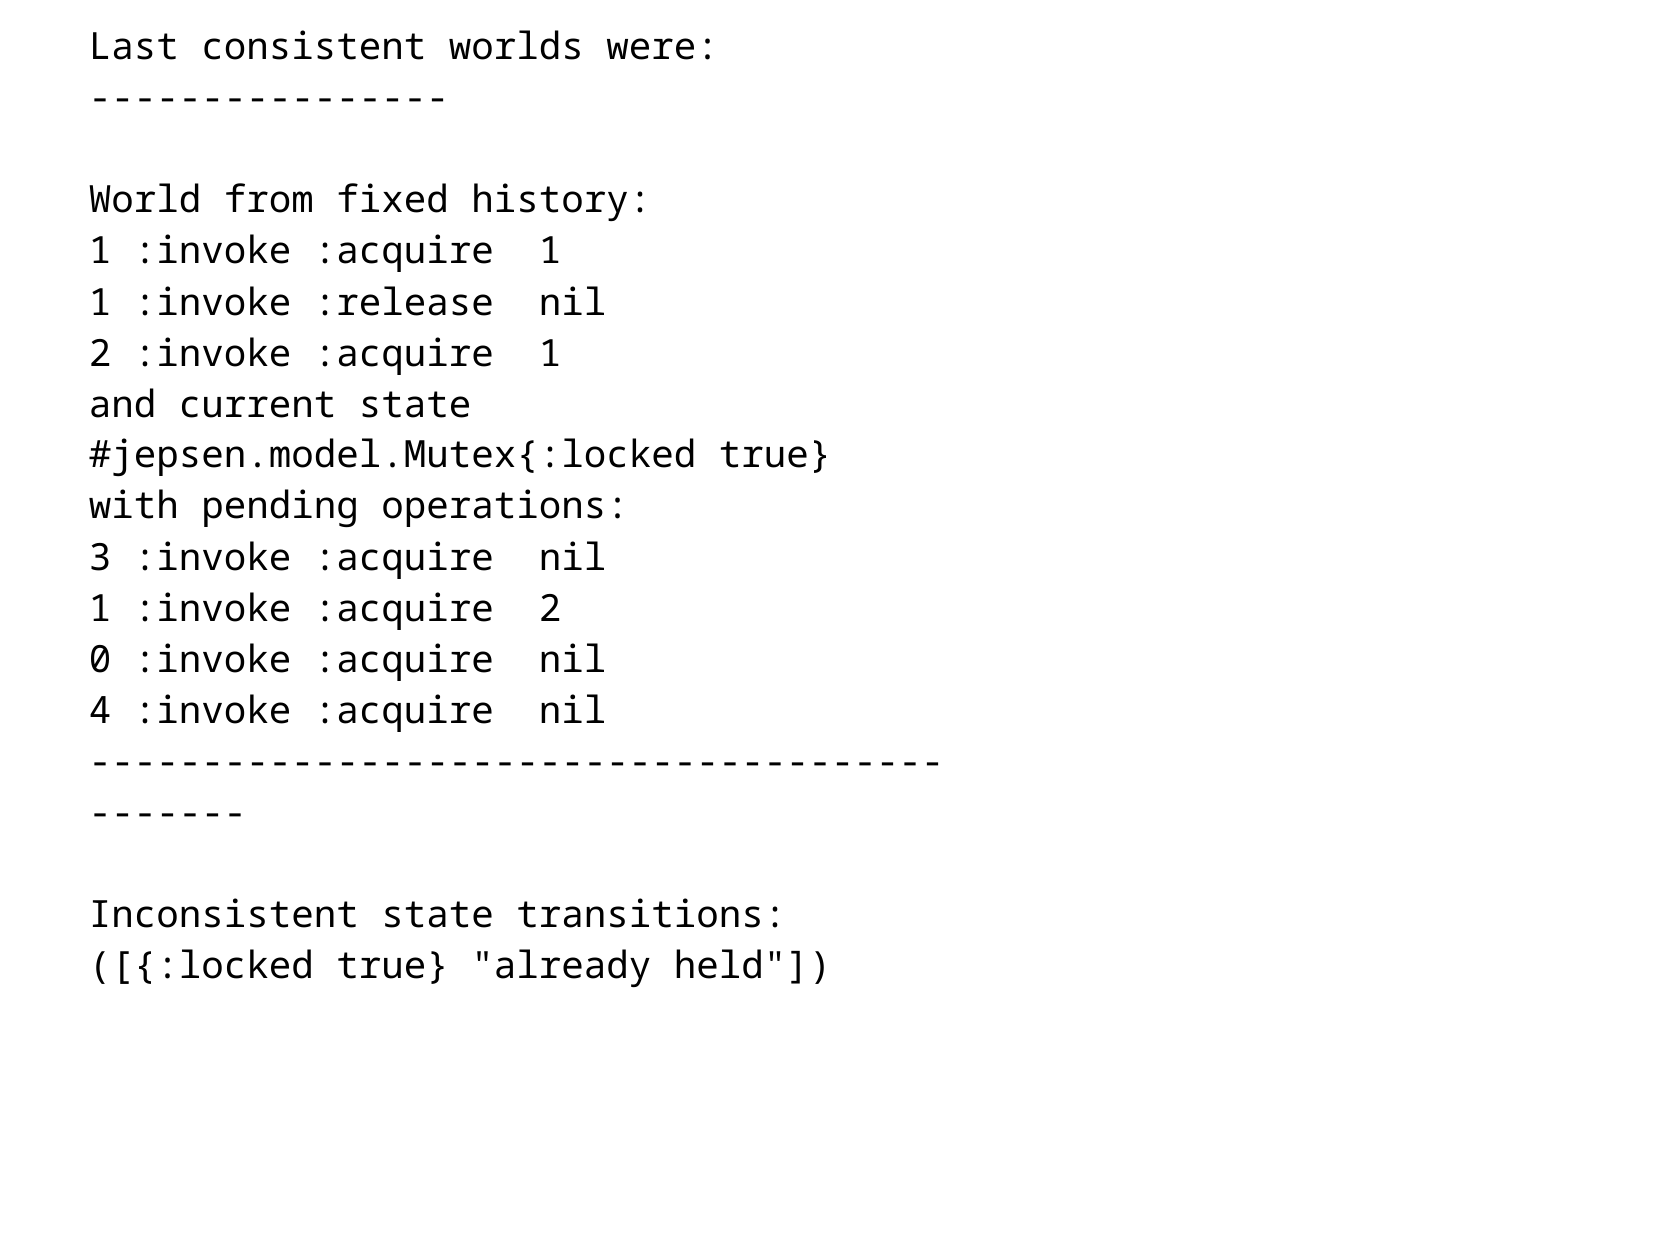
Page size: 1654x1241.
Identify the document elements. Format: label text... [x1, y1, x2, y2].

text_box Last consistent worlds were: ---------------- World from fixed history: 1 :invoke :acquire 1 1 :invoke :release nil 2 :invoke :acquire 1 and current state #jepsen.model.Mutex{:locked true} with pending operations: 3 :invoke :acquire nil 1 :invoke :acquire 2 0 :invoke :acquire nil 4 :invoke :acquire nil --------------------------------------------- Inconsistent state transitions: ([{:locked true} "already held"]) [74, 12, 979, 700]
